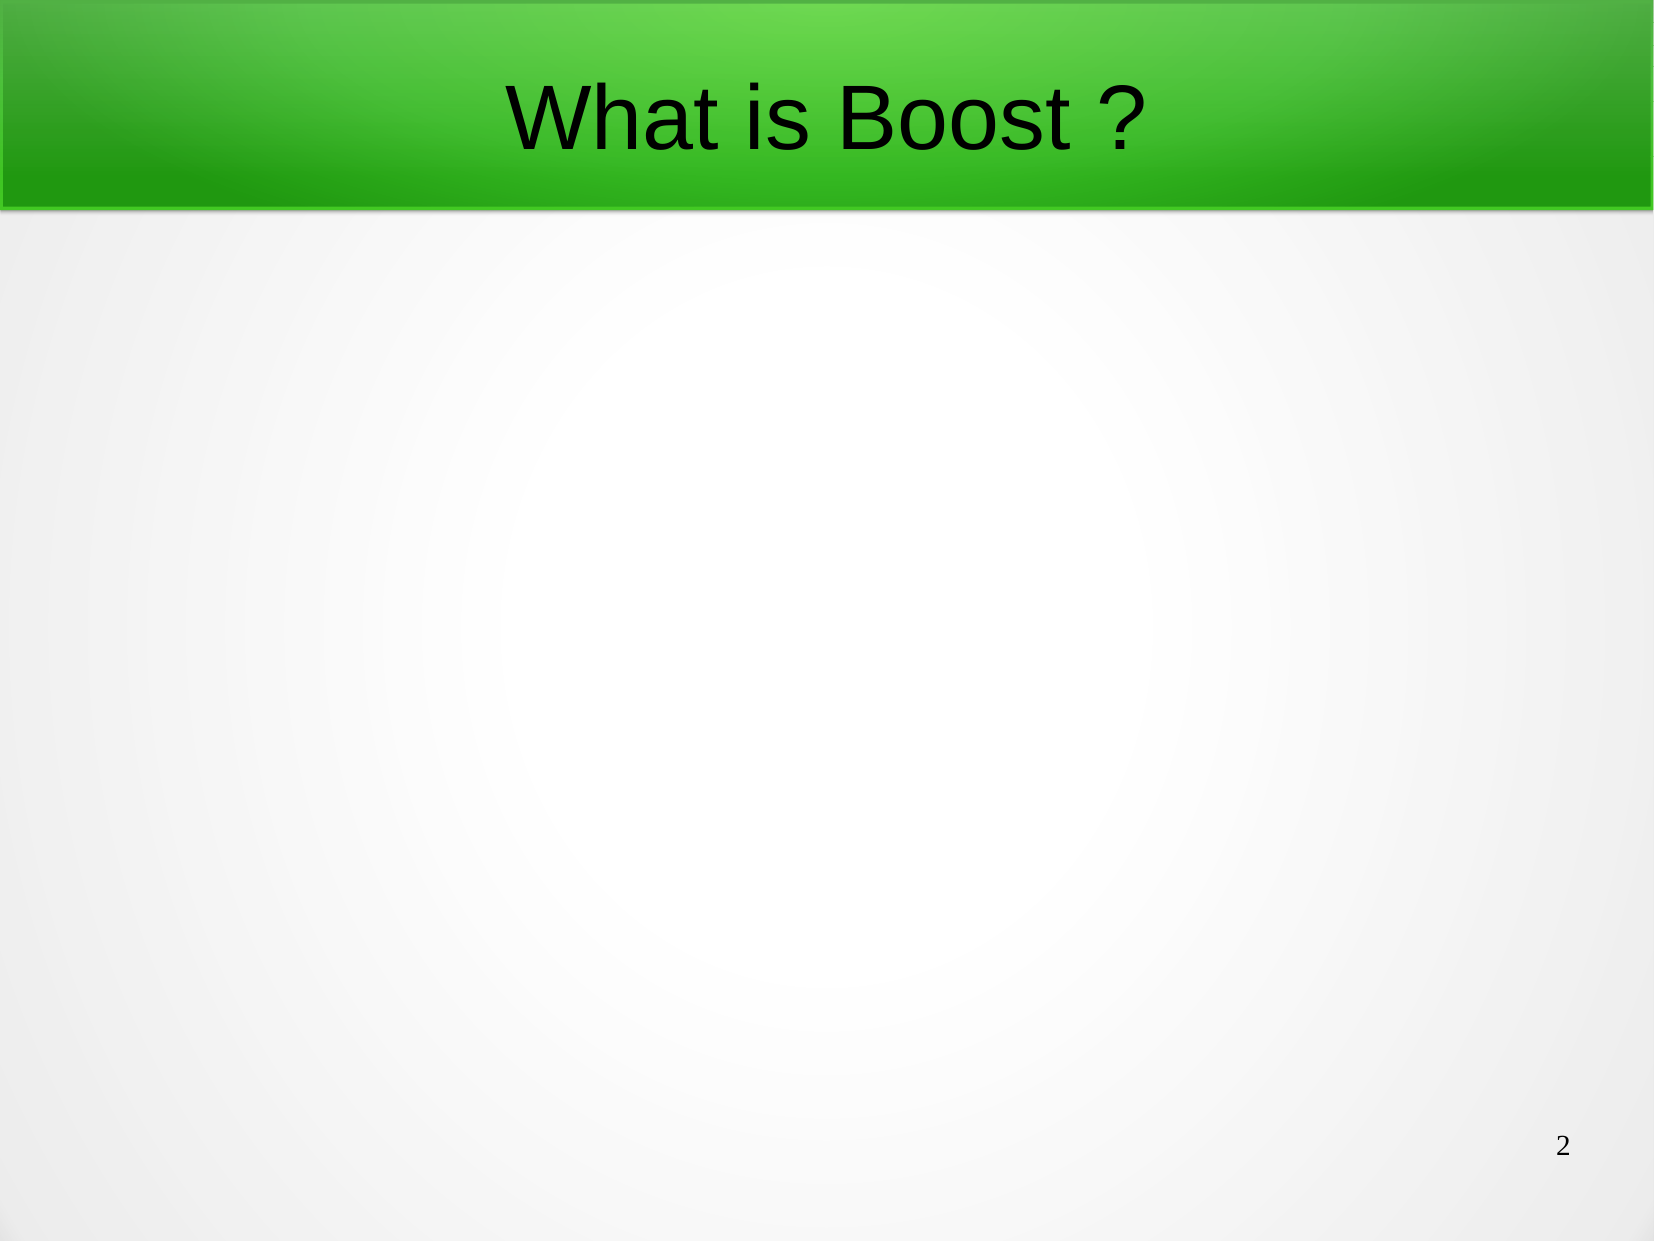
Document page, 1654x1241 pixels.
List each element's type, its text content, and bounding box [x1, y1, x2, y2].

title What is Boost ? [82, 47, 1571, 189]
